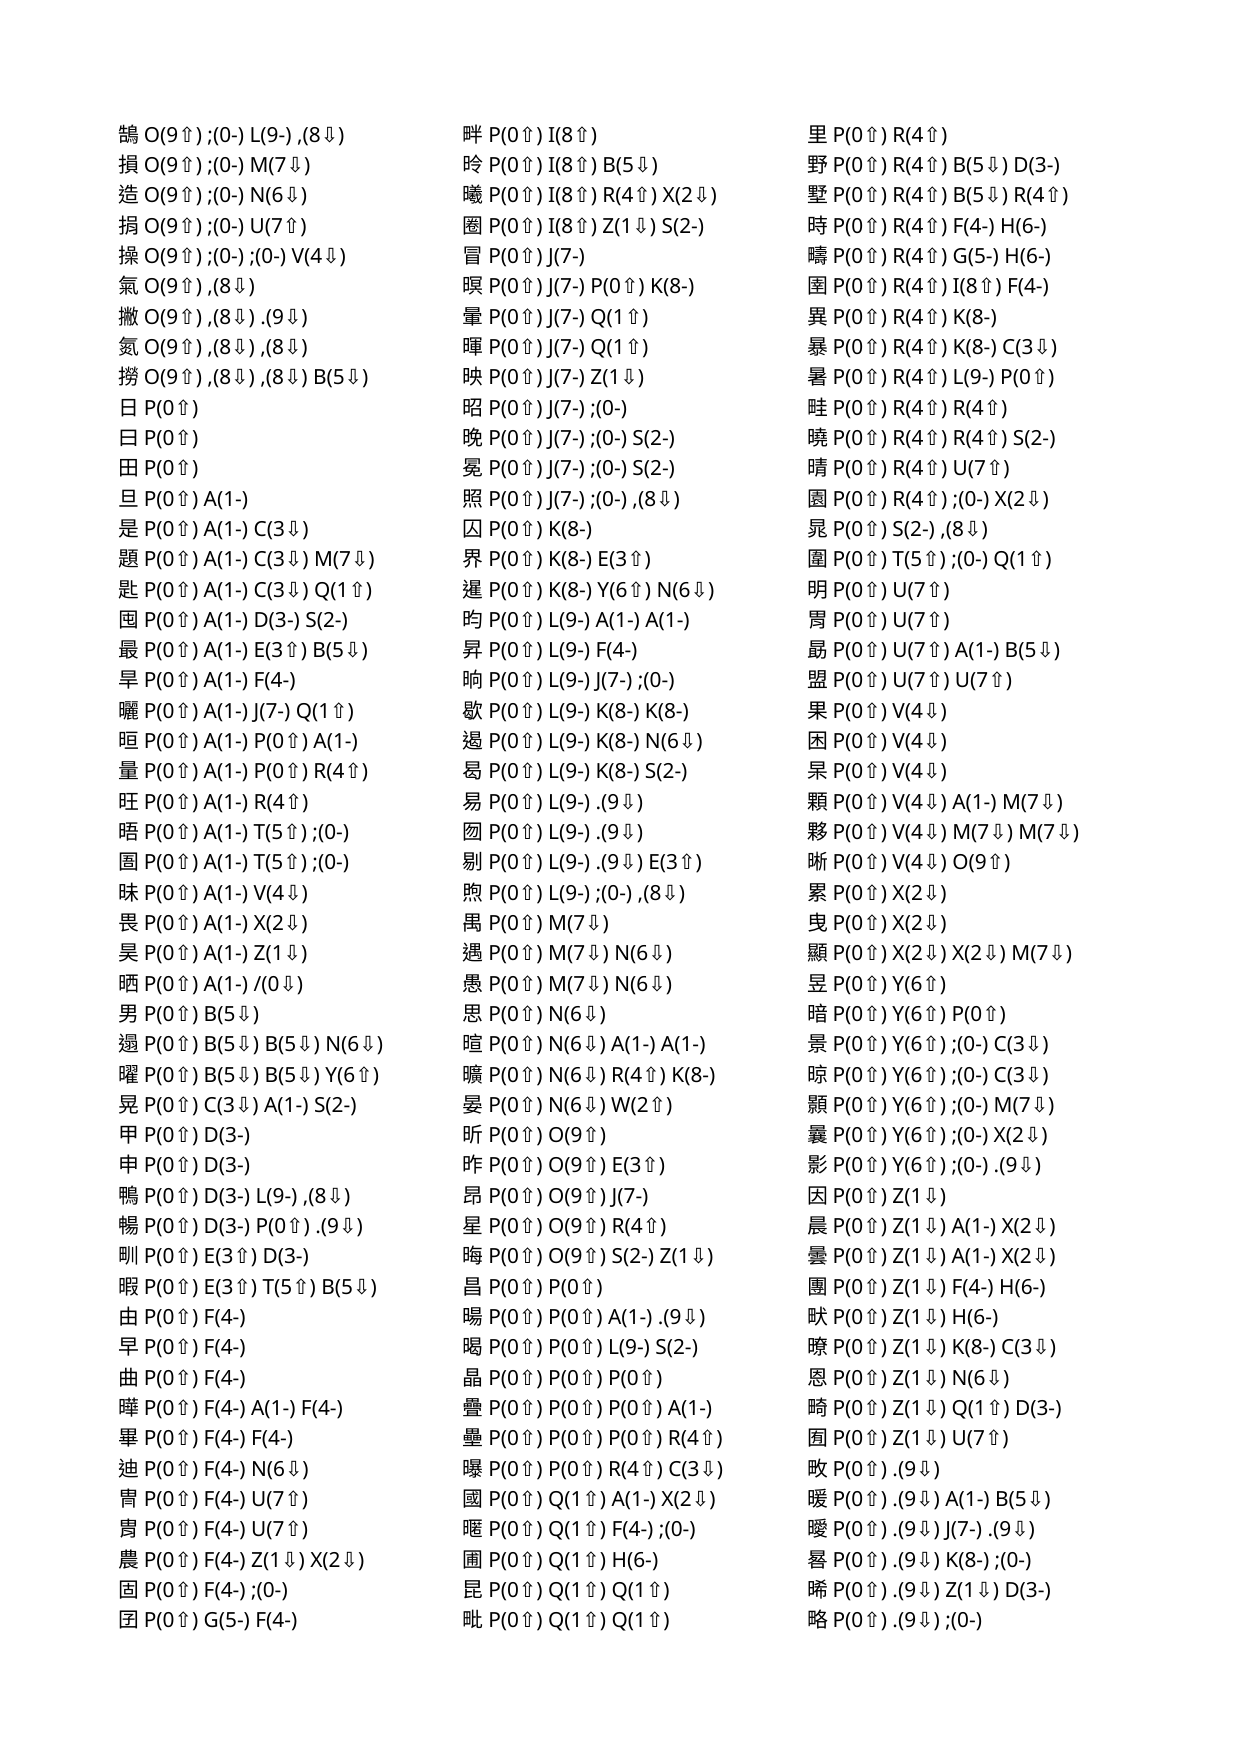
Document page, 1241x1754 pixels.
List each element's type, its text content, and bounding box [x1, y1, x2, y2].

text 顯 P(0⇧) X(2⇩) X(2⇩) M(7⇩) [807, 937, 1122, 967]
text 冑 P(0⇧) F(4-) U(7⇧) [118, 1482, 433, 1512]
text 暱 P(0⇧) Q(1⇧) F(4-) ;(0-) [462, 1512, 777, 1543]
text 冕 P(0⇧) J(7-) ;(0-) S(2-) [462, 452, 777, 482]
text 鴨 P(0⇧) D(3-) L(9-) ,(8⇩) [118, 1179, 433, 1209]
text 囝 P(0⇧) G(5-) F(4-) [118, 1603, 433, 1634]
text 旦 P(0⇧) A(1-) [118, 482, 433, 512]
text 畦 P(0⇧) R(4⇧) R(4⇧) [807, 391, 1122, 421]
text 最 P(0⇧) A(1-) E(3⇧) B(5⇩) [118, 633, 433, 664]
text 墅 P(0⇧) R(4⇧) B(5⇩) R(4⇧) [807, 179, 1122, 209]
text 囫 P(0⇧) L(9-) .(9⇩) [462, 815, 777, 846]
text 昕 P(0⇧) O(9⇧) [462, 1118, 777, 1149]
text 團 P(0⇧) Z(1⇩) F(4-) H(6-) [807, 1270, 1122, 1300]
text 申 P(0⇧) D(3-) [118, 1149, 433, 1179]
text 遏 P(0⇧) L(9-) K(8-) N(6⇩) [462, 724, 777, 755]
text 暢 P(0⇧) D(3-) P(0⇧) .(9⇩) [118, 1209, 433, 1240]
text 異 P(0⇧) R(4⇧) K(8-) [807, 300, 1122, 330]
text 映 P(0⇧) J(7-) Z(1⇩) [462, 361, 777, 391]
text 暴 P(0⇧) R(4⇧) K(8-) C(3⇩) [807, 330, 1122, 361]
text 園 P(0⇧) R(4⇧) ;(0-) X(2⇩) [807, 482, 1122, 512]
text 題 P(0⇧) A(1-) C(3⇩) M(7⇩) [118, 542, 433, 573]
text 曩 P(0⇧) Y(6⇧) ;(0-) X(2⇩) [807, 1118, 1122, 1149]
text 昂 P(0⇧) O(9⇧) J(7-) [462, 1179, 777, 1209]
text 困 P(0⇧) V(4⇩) [807, 724, 1122, 755]
text 昱 P(0⇧) Y(6⇧) [807, 967, 1122, 997]
text 固 P(0⇧) F(4-) ;(0-) [118, 1573, 433, 1603]
text 畸 P(0⇧) Z(1⇩) Q(1⇧) D(3-) [807, 1391, 1122, 1422]
text 昆 P(0⇧) Q(1⇧) Q(1⇧) [462, 1573, 777, 1603]
text 鵠 O(9⇧) ;(0-) L(9-) ,(8⇩) [118, 118, 433, 148]
text 晰 P(0⇧) V(4⇩) O(9⇧) [807, 846, 1122, 876]
text 時 P(0⇧) R(4⇧) F(4-) H(6-) [807, 209, 1122, 239]
text 旺 P(0⇧) A(1-) R(4⇧) [118, 785, 433, 815]
text 遇 P(0⇧) M(7⇩) N(6⇩) [462, 937, 777, 967]
text 男 P(0⇧) B(5⇩) [118, 997, 433, 1027]
text 圄 P(0⇧) A(1-) T(5⇧) ;(0-) [118, 846, 433, 876]
text 累 P(0⇧) X(2⇩) [807, 876, 1122, 906]
text 昀 P(0⇧) L(9-) A(1-) A(1-) [462, 603, 777, 633]
text 暝 P(0⇧) J(7-) P(0⇧) K(8-) [462, 270, 777, 300]
text 禺 P(0⇧) M(7⇩) [462, 906, 777, 937]
text 暘 P(0⇧) P(0⇧) A(1-) .(9⇩) [462, 1300, 777, 1331]
text 晒 P(0⇧) A(1-) /(0⇩) [118, 967, 433, 997]
text 遢 P(0⇧) B(5⇩) B(5⇩) N(6⇩) [118, 1027, 433, 1058]
text 囿 P(0⇧) Z(1⇩) U(7⇧) [807, 1422, 1122, 1452]
text 晨 P(0⇧) Z(1⇩) A(1-) X(2⇩) [807, 1209, 1122, 1240]
text 昧 P(0⇧) A(1-) V(4⇩) [118, 876, 433, 906]
text 晏 P(0⇧) N(6⇩) W(2⇧) [462, 1088, 777, 1118]
text 晦 P(0⇧) O(9⇧) S(2-) Z(1⇩) [462, 1240, 777, 1270]
text 照 P(0⇧) J(7-) ;(0-) ,(8⇩) [462, 482, 777, 512]
text 曰 P(0⇧) [118, 421, 433, 452]
text 由 P(0⇧) F(4-) [118, 1300, 433, 1331]
text 顥 P(0⇧) Y(6⇧) ;(0-) M(7⇩) [807, 1088, 1122, 1118]
text 星 P(0⇧) O(9⇧) R(4⇧) [462, 1209, 777, 1240]
text 胃 P(0⇧) U(7⇧) [807, 603, 1122, 633]
text 操 O(9⇧) ;(0-) ;(0-) V(4⇩) [118, 239, 433, 270]
text 氣 O(9⇧) ,(8⇩) [118, 270, 433, 300]
text 囤 P(0⇧) A(1-) D(3-) S(2-) [118, 603, 433, 633]
text 夥 P(0⇧) V(4⇩) M(7⇩) M(7⇩) [807, 815, 1122, 846]
text 昊 P(0⇧) A(1-) Z(1⇩) [118, 937, 433, 967]
text 暈 P(0⇧) J(7-) Q(1⇧) [462, 300, 777, 330]
text 曳 P(0⇧) X(2⇩) [807, 906, 1122, 937]
text 明 P(0⇧) U(7⇧) [807, 573, 1122, 603]
text 氮 O(9⇧) ,(8⇩) ,(8⇩) [118, 330, 433, 361]
text 暉 P(0⇧) J(7-) Q(1⇧) [462, 330, 777, 361]
text 國 P(0⇧) Q(1⇧) A(1-) X(2⇩) [462, 1482, 777, 1512]
text 暍 P(0⇧) P(0⇧) L(9-) S(2-) [462, 1331, 777, 1361]
text 曝 P(0⇧) P(0⇧) R(4⇧) C(3⇩) [462, 1452, 777, 1482]
text 旱 P(0⇧) A(1-) F(4-) [118, 664, 433, 694]
text 晅 P(0⇧) A(1-) P(0⇧) A(1-) [118, 724, 433, 755]
text 晶 P(0⇧) P(0⇧) P(0⇧) [462, 1361, 777, 1391]
text 因 P(0⇧) Z(1⇩) [807, 1179, 1122, 1209]
text 曷 P(0⇧) L(9-) K(8-) S(2-) [462, 755, 777, 785]
text 顆 P(0⇧) V(4⇩) A(1-) M(7⇩) [807, 785, 1122, 815]
text 撈 O(9⇧) ,(8⇩) ,(8⇩) B(5⇩) [118, 361, 433, 391]
text 曲 P(0⇧) F(4-) [118, 1361, 433, 1391]
text 毗 P(0⇧) Q(1⇧) Q(1⇧) [462, 1603, 777, 1634]
text 農 P(0⇧) F(4-) Z(1⇩) X(2⇩) [118, 1543, 433, 1573]
text 野 P(0⇧) R(4⇧) B(5⇩) D(3-) [807, 148, 1122, 179]
text 歇 P(0⇧) L(9-) K(8-) K(8-) [462, 694, 777, 724]
text 曇 P(0⇧) Z(1⇩) A(1-) X(2⇩) [807, 1240, 1122, 1270]
text 煦 P(0⇧) L(9-) ;(0-) ,(8⇩) [462, 876, 777, 906]
text 曬 P(0⇧) A(1-) J(7-) Q(1⇧) [118, 694, 433, 724]
text 晚 P(0⇧) J(7-) ;(0-) S(2-) [462, 421, 777, 452]
text 昭 P(0⇧) J(7-) ;(0-) [462, 391, 777, 421]
text 匙 P(0⇧) A(1-) C(3⇩) Q(1⇧) [118, 573, 433, 603]
text 昤 P(0⇧) I(8⇧) B(5⇩) [462, 148, 777, 179]
text 景 P(0⇧) Y(6⇧) ;(0-) C(3⇩) [807, 1027, 1122, 1058]
text 昌 P(0⇧) P(0⇧) [462, 1270, 777, 1300]
text 圈 P(0⇧) I(8⇧) Z(1⇩) S(2-) [462, 209, 777, 239]
text 曉 P(0⇧) R(4⇧) R(4⇧) S(2-) [807, 421, 1122, 452]
text 田 P(0⇧) [118, 452, 433, 482]
text 冒 P(0⇧) J(7-) [462, 239, 777, 270]
text 曖 P(0⇧) .(9⇩) J(7-) .(9⇩) [807, 1512, 1122, 1543]
text 胄 P(0⇧) F(4-) U(7⇧) [118, 1512, 433, 1543]
text 甽 P(0⇧) E(3⇧) D(3-) [118, 1240, 433, 1270]
text 剔 P(0⇧) L(9-) .(9⇩) E(3⇧) [462, 846, 777, 876]
text 暗 P(0⇧) Y(6⇧) P(0⇧) [807, 997, 1122, 1027]
text 早 P(0⇧) F(4-) [118, 1331, 433, 1361]
text 迪 P(0⇧) F(4-) N(6⇩) [118, 1452, 433, 1482]
text 甲 P(0⇧) D(3-) [118, 1118, 433, 1149]
text 捐 O(9⇧) ;(0-) U(7⇧) [118, 209, 433, 239]
text 撇 O(9⇧) ,(8⇩) .(9⇩) [118, 300, 433, 330]
text 思 P(0⇧) N(6⇩) [462, 997, 777, 1027]
text 晃 P(0⇧) C(3⇩) A(1-) S(2-) [118, 1088, 433, 1118]
text 畔 P(0⇧) I(8⇧) [462, 118, 777, 148]
text 晾 P(0⇧) Y(6⇧) ;(0-) C(3⇩) [807, 1058, 1122, 1088]
text 果 P(0⇧) V(4⇩) [807, 694, 1122, 724]
text 日 P(0⇧) [118, 391, 433, 421]
text 里 P(0⇧) R(4⇧) [807, 118, 1122, 148]
text 暖 P(0⇧) .(9⇩) A(1-) B(5⇩) [807, 1482, 1122, 1512]
text 曄 P(0⇧) F(4-) A(1-) F(4-) [118, 1391, 433, 1422]
text 影 P(0⇧) Y(6⇧) ;(0-) .(9⇩) [807, 1149, 1122, 1179]
text 圉 P(0⇧) R(4⇧) I(8⇧) F(4-) [807, 270, 1122, 300]
text 圍 P(0⇧) T(5⇧) ;(0-) Q(1⇧) [807, 542, 1122, 573]
text 暹 P(0⇧) K(8-) Y(6⇧) N(6⇩) [462, 573, 777, 603]
text 損 O(9⇧) ;(0-) M(7⇩) [118, 148, 433, 179]
text 曠 P(0⇧) N(6⇩) R(4⇧) K(8-) [462, 1058, 777, 1088]
text 略 P(0⇧) .(9⇩) ;(0-) [807, 1603, 1122, 1634]
text 盟 P(0⇧) U(7⇧) U(7⇧) [807, 664, 1122, 694]
text 囚 P(0⇧) K(8-) [462, 512, 777, 542]
text 昇 P(0⇧) L(9-) F(4-) [462, 633, 777, 664]
text 畏 P(0⇧) A(1-) X(2⇩) [118, 906, 433, 937]
text 暇 P(0⇧) E(3⇧) T(5⇧) B(5⇩) [118, 1270, 433, 1300]
text 造 O(9⇧) ;(0-) N(6⇩) [118, 179, 433, 209]
text 昨 P(0⇧) O(9⇧) E(3⇧) [462, 1149, 777, 1179]
text 晞 P(0⇧) .(9⇩) Z(1⇩) D(3-) [807, 1573, 1122, 1603]
text 晤 P(0⇧) A(1-) T(5⇧) ;(0-) [118, 815, 433, 846]
text 杲 P(0⇧) V(4⇩) [807, 755, 1122, 785]
text 愚 P(0⇧) M(7⇩) N(6⇩) [462, 967, 777, 997]
text 是 P(0⇧) A(1-) C(3⇩) [118, 512, 433, 542]
text 暑 P(0⇧) R(4⇧) L(9-) P(0⇧) [807, 361, 1122, 391]
text 壘 P(0⇧) P(0⇧) P(0⇧) R(4⇧) [462, 1422, 777, 1452]
text 暄 P(0⇧) N(6⇩) A(1-) A(1-) [462, 1027, 777, 1058]
text 勗 P(0⇧) U(7⇧) A(1-) B(5⇩) [807, 633, 1122, 664]
text 曜 P(0⇧) B(5⇩) B(5⇩) Y(6⇧) [118, 1058, 433, 1088]
text 疇 P(0⇧) R(4⇧) G(5-) H(6-) [807, 239, 1122, 270]
text 易 P(0⇧) L(9-) .(9⇩) [462, 785, 777, 815]
text 晴 P(0⇧) R(4⇧) U(7⇧) [807, 452, 1122, 482]
text 圃 P(0⇧) Q(1⇧) H(6-) [462, 1543, 777, 1573]
text 畎 P(0⇧) Z(1⇩) H(6-) [807, 1300, 1122, 1331]
text 畢 P(0⇧) F(4-) F(4-) [118, 1422, 433, 1452]
text 畋 P(0⇧) .(9⇩) [807, 1452, 1122, 1482]
text 量 P(0⇧) A(1-) P(0⇧) R(4⇧) [118, 755, 433, 785]
text 暸 P(0⇧) Z(1⇩) K(8-) C(3⇩) [807, 1331, 1122, 1361]
text 疊 P(0⇧) P(0⇧) P(0⇧) A(1-) [462, 1391, 777, 1422]
text 晷 P(0⇧) .(9⇩) K(8-) ;(0-) [807, 1543, 1122, 1573]
text 晌 P(0⇧) L(9-) J(7-) ;(0-) [462, 664, 777, 694]
text 晁 P(0⇧) S(2-) ,(8⇩) [807, 512, 1122, 542]
text 曦 P(0⇧) I(8⇧) R(4⇧) X(2⇩) [462, 179, 777, 209]
text 界 P(0⇧) K(8-) E(3⇧) [462, 542, 777, 573]
text 恩 P(0⇧) Z(1⇩) N(6⇩) [807, 1361, 1122, 1391]
